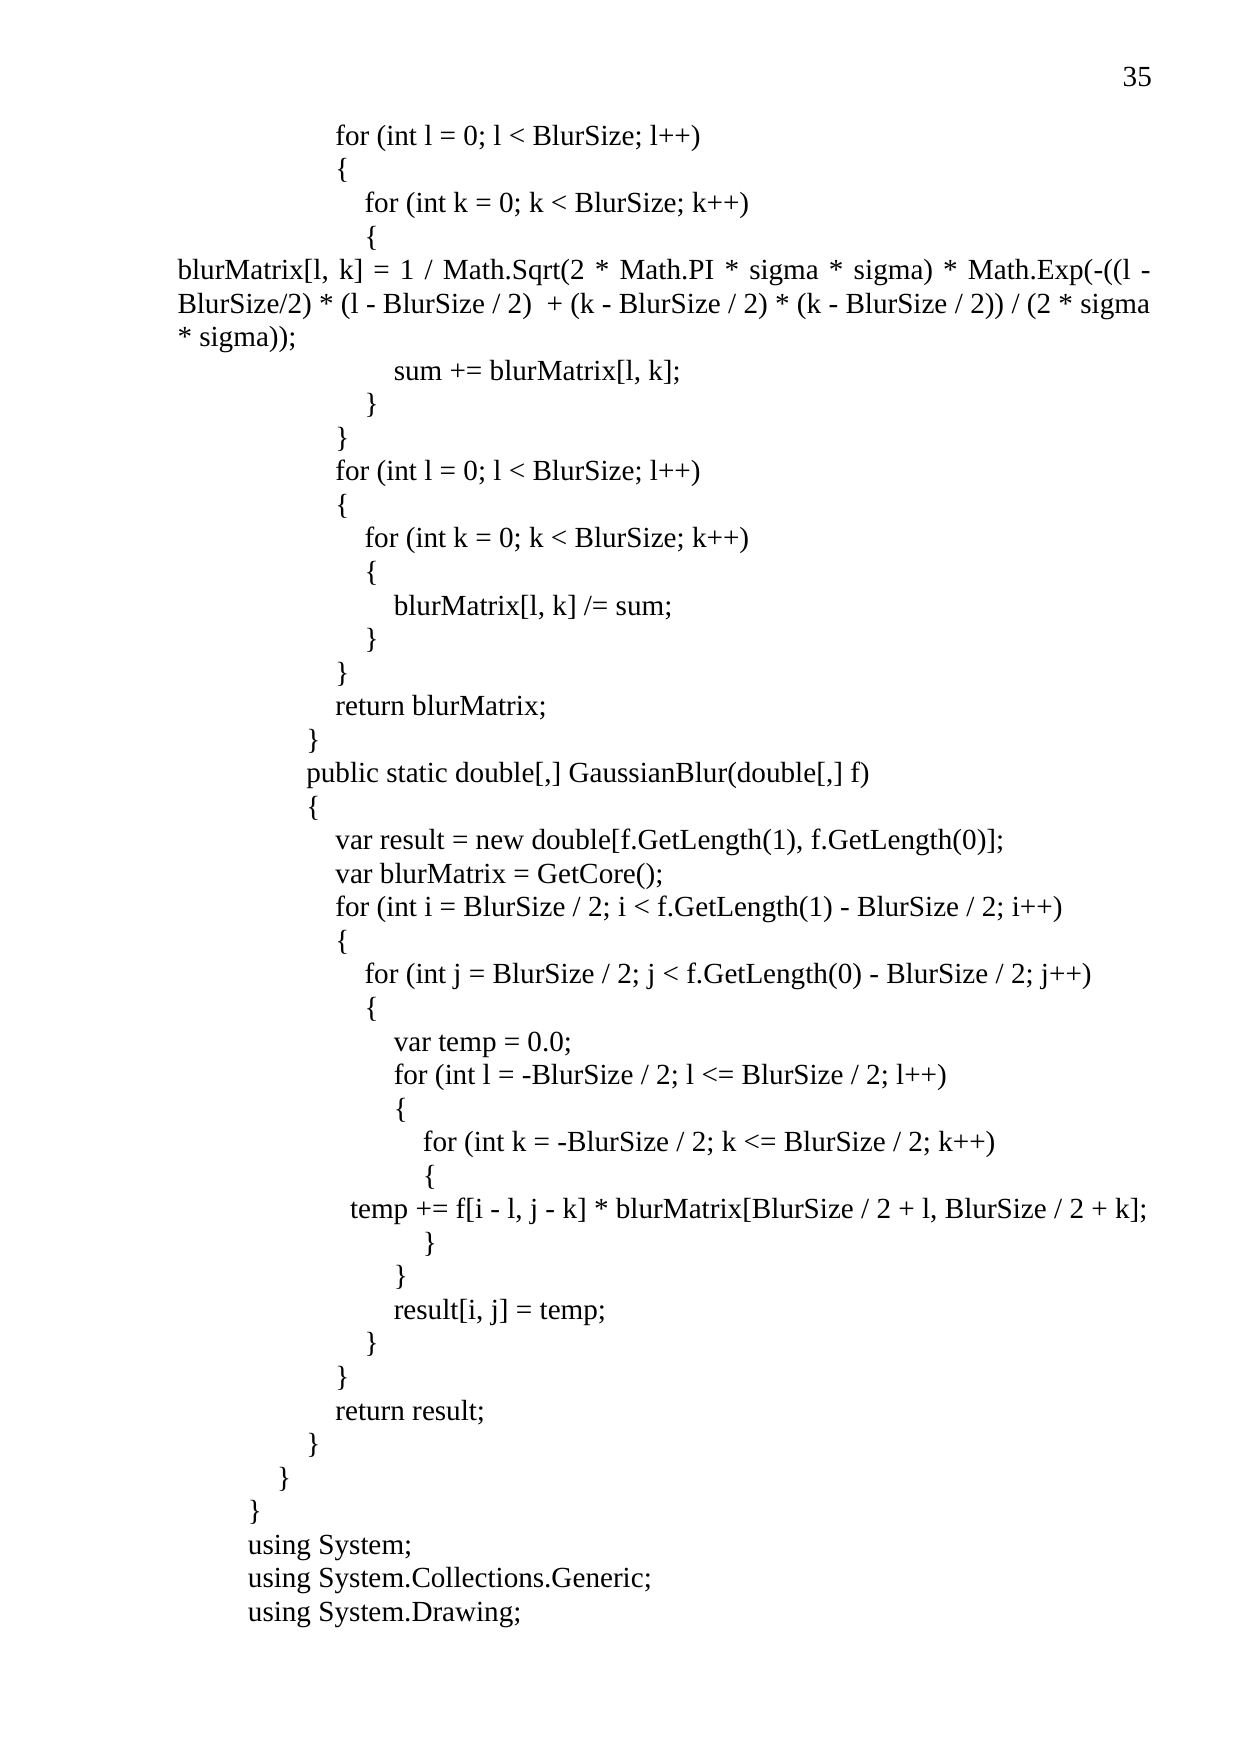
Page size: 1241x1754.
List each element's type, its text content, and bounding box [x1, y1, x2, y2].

text sum += blurMatrix[l, k]; [177, 353, 1152, 386]
text { [177, 554, 1152, 588]
text temp += f[i - l, j - k] * blurMatrix[BlurSize / 2 + l, BlurSize / 2 + k]; [177, 1191, 1152, 1225]
text for (int j = BlurSize / 2; j < f.GetLength(0) - BlurSize / 2; j++) [177, 957, 1152, 990]
text { [177, 487, 1152, 521]
text } [177, 655, 1152, 688]
text { [177, 152, 1152, 185]
text blurMatrix[l, k] /= sum; [177, 588, 1152, 621]
text var result = new double[f.GetLength(1), f.GetLength(0)]; [177, 822, 1152, 856]
text var blurMatrix = GetCore(); [177, 856, 1152, 889]
text for (int k = 0; k < BlurSize; k++) [177, 521, 1152, 554]
text } [177, 722, 1152, 755]
text } [177, 1460, 1152, 1493]
text { [177, 923, 1152, 957]
text var temp = 0.0; [177, 1024, 1152, 1057]
text for (int l = 0; l < BlurSize; l++) [177, 118, 1152, 152]
text for (int k = 0; k < BlurSize; k++) [177, 185, 1152, 219]
text { [177, 1158, 1152, 1191]
text public static double[,] GaussianBlur(double[,] f) [177, 755, 1152, 789]
text return blurMatrix; [177, 688, 1152, 722]
text } [177, 420, 1152, 453]
text for (int i = BlurSize / 2; i < f.GetLength(1) - BlurSize / 2; i++) [177, 889, 1152, 923]
text } [177, 621, 1152, 655]
text using System.Collections.Generic; [177, 1560, 1152, 1594]
text using System.Drawing; [177, 1594, 1152, 1627]
text } [177, 1426, 1152, 1460]
text blurMatrix[l, k] = 1 / Math.Sqrt(2 * Math.PI * sigma * sigma) * Math.Exp(-((l - BlurSize/2) * (l - BlurSize / 2) + (k - BlurSize / 2) * (k - BlurSize / 2)) / (2 * sigma * sigma)); [177, 252, 1152, 353]
text return result; [177, 1393, 1152, 1426]
text } [177, 1326, 1152, 1359]
text } [177, 1258, 1152, 1292]
text } [177, 386, 1152, 420]
text { [177, 990, 1152, 1024]
text for (int l = 0; l < BlurSize; l++) [177, 453, 1152, 487]
text } [177, 1225, 1152, 1258]
text { [177, 219, 1152, 252]
text { [177, 1091, 1152, 1124]
text using System; [177, 1527, 1152, 1560]
text } [177, 1359, 1152, 1393]
text for (int k = -BlurSize / 2; k <= BlurSize / 2; k++) [177, 1124, 1152, 1158]
text { [177, 789, 1152, 822]
text } [177, 1493, 1152, 1527]
text for (int l = -BlurSize / 2; l <= BlurSize / 2; l++) [177, 1057, 1152, 1091]
text result[i, j] = temp; [177, 1292, 1152, 1326]
